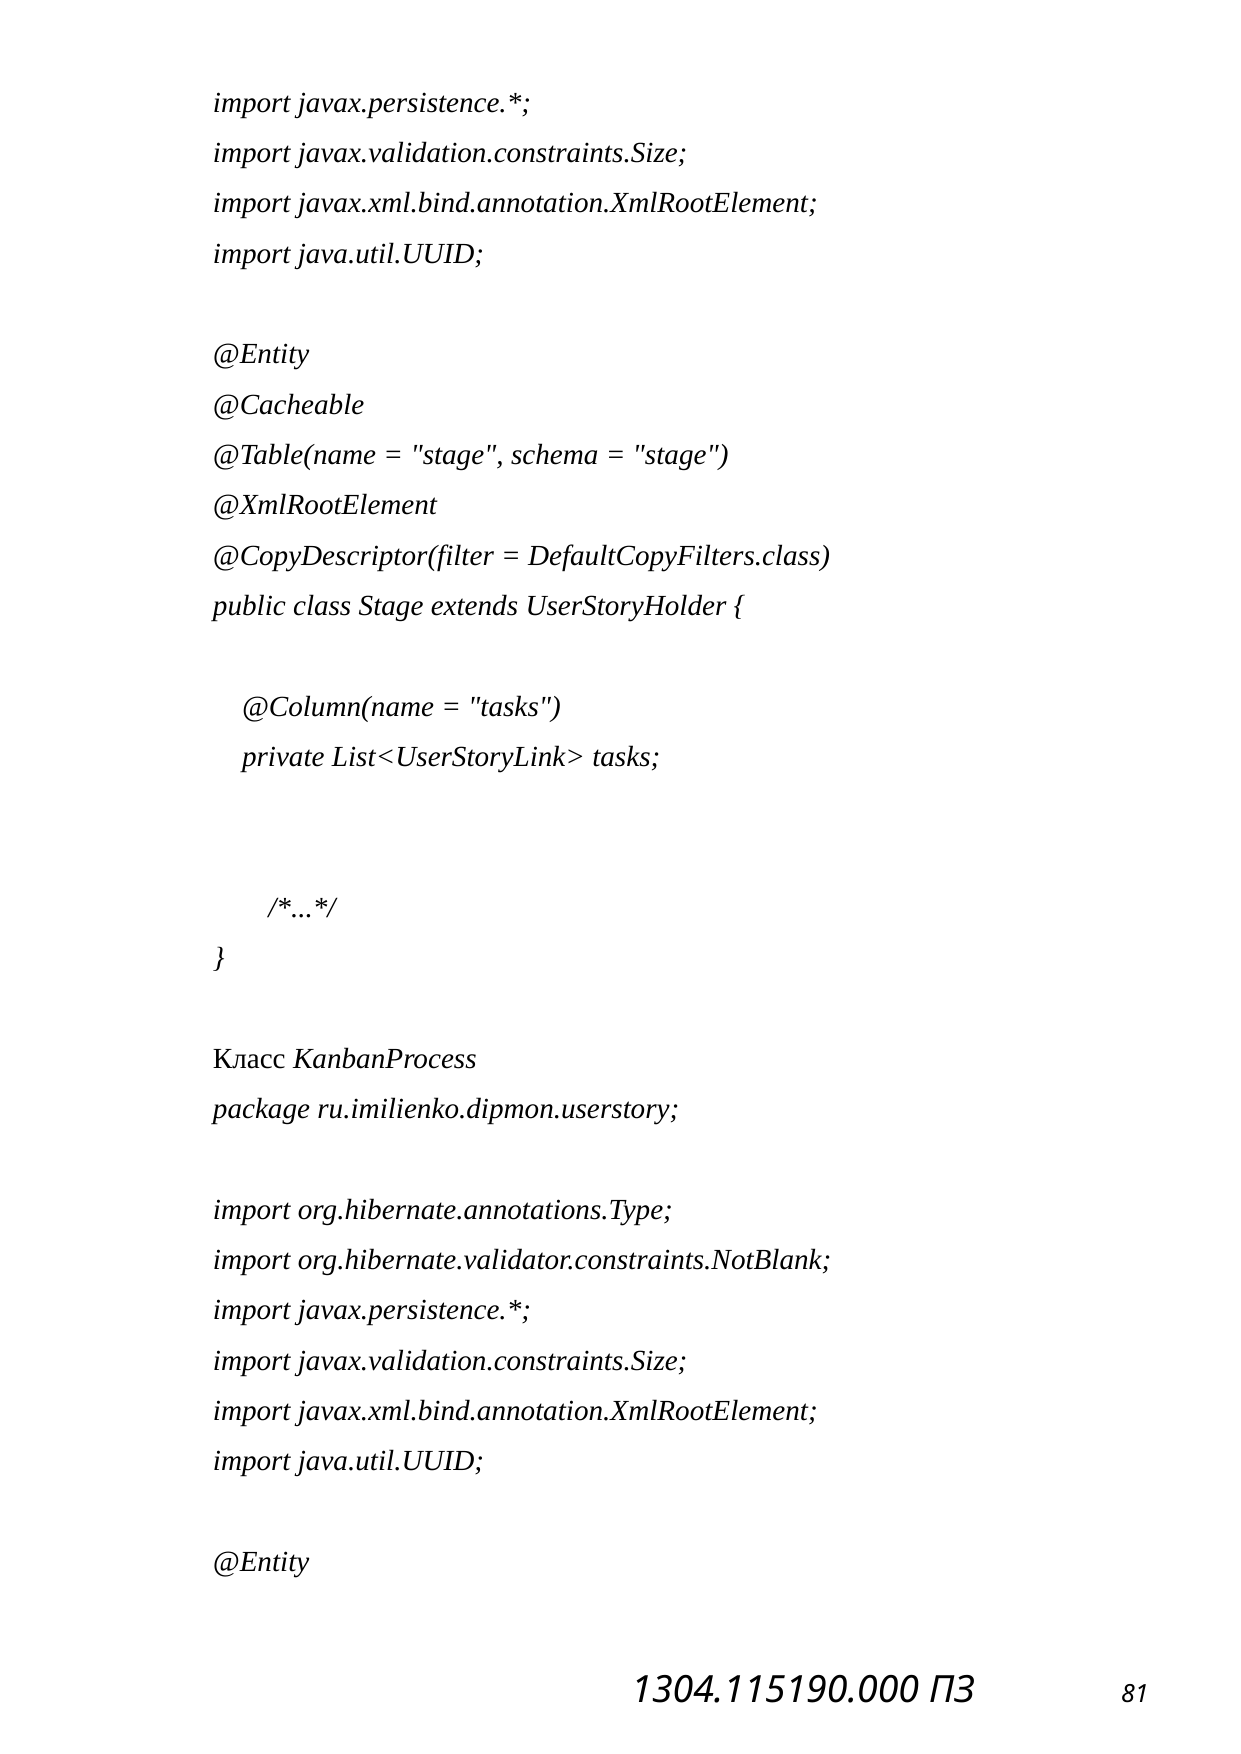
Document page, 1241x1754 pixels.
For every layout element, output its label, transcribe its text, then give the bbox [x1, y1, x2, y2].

text @Entity [136, 1544, 1181, 1578]
text @Table(name = "stage", schema = "stage") [136, 437, 1181, 471]
text import org.hibernate.annotations.Type; [136, 1192, 1181, 1225]
text @XmlRootElement [136, 487, 1181, 521]
text import javax.validation.constraints.Size; [136, 135, 1181, 169]
text @Entity [136, 337, 1181, 370]
text @Cacheable [136, 387, 1181, 420]
text import javax.persistence.*; [136, 85, 1181, 118]
text Класс KanbanProcess [136, 1041, 1181, 1074]
text private List<UserStoryLink> tasks; [136, 739, 1181, 773]
text import javax.xml.bind.annotation.XmlRootElement; [136, 186, 1181, 219]
text /*...*/ [136, 890, 1181, 923]
text @Column(name = "tasks") [136, 689, 1181, 722]
text @CopyDescriptor(filter = DefaultCopyFilters.class) [136, 538, 1181, 571]
text import javax.validation.constraints.Size; [136, 1343, 1181, 1376]
text public class Stage extends UserStoryHolder { [136, 588, 1181, 622]
text import javax.xml.bind.annotation.XmlRootElement; [136, 1393, 1181, 1427]
text import javax.persistence.*; [136, 1292, 1181, 1326]
text package ru.imilienko.dipmon.userstory; [136, 1091, 1181, 1125]
text import org.hibernate.validator.constraints.NotBlank; [136, 1242, 1181, 1276]
text import java.util.UUID; [136, 1443, 1181, 1477]
text import java.util.UUID; [136, 236, 1181, 269]
text } [136, 940, 1181, 974]
